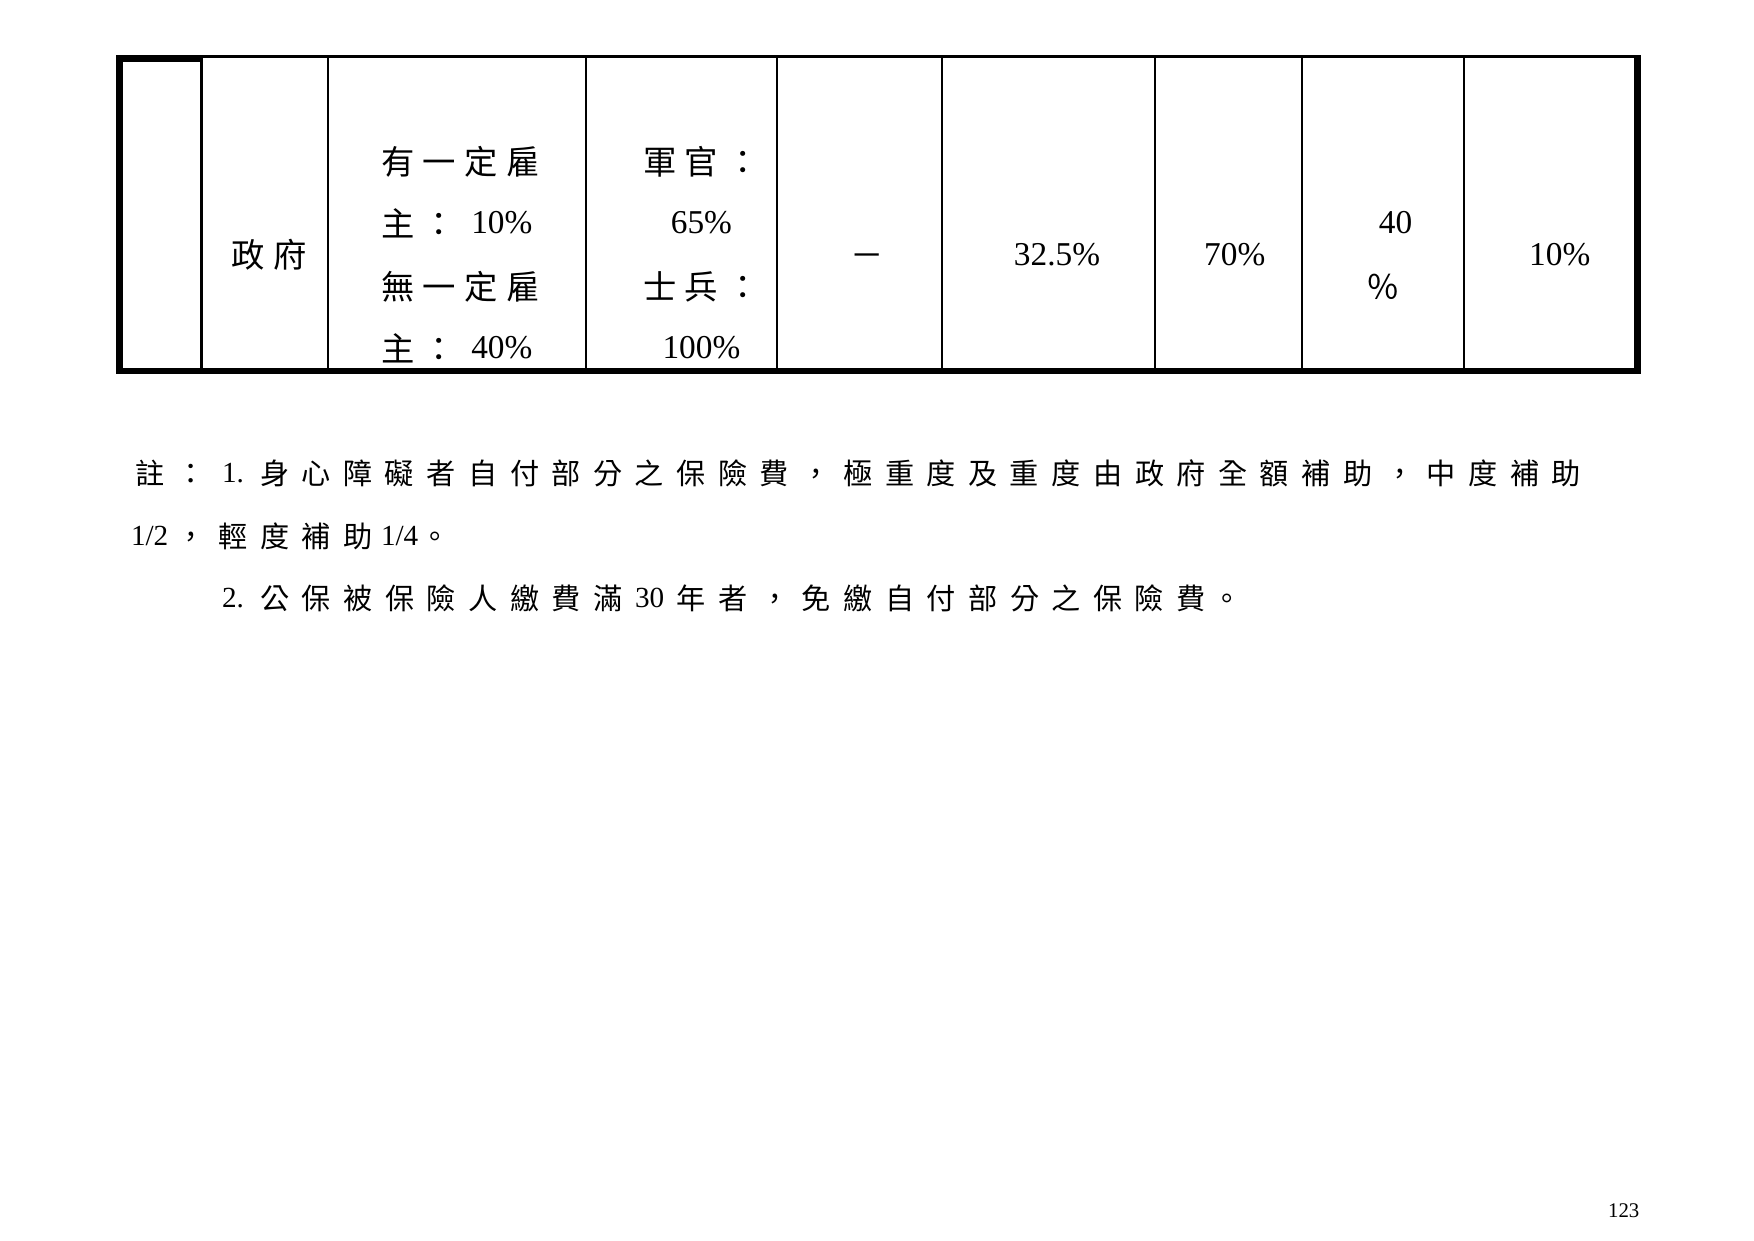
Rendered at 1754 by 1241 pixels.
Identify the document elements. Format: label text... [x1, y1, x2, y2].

text 註：1.身心障礙者自付部分之保險費，極重度及重度由政府全額補助，中度補助1/2，輕度補助1/4。 [128, 430, 1628, 555]
table_cell 軍官： 65% 士兵：100% [587, 58, 776, 368]
table_cell 70% [1156, 58, 1301, 368]
text 2.公保被保險人繳費滿30年者，免繳自付部分之保險費。 [128, 555, 1628, 618]
table_cell 有一定雇主：10% 無一定雇主：40% [329, 58, 585, 368]
table_cell － [778, 58, 941, 368]
table_cell [123, 62, 200, 368]
table_cell 政府 [203, 58, 327, 368]
table_cell 40％ [1303, 58, 1463, 368]
table_cell 32.5% [943, 58, 1154, 368]
table_cell 10% [1465, 58, 1634, 368]
